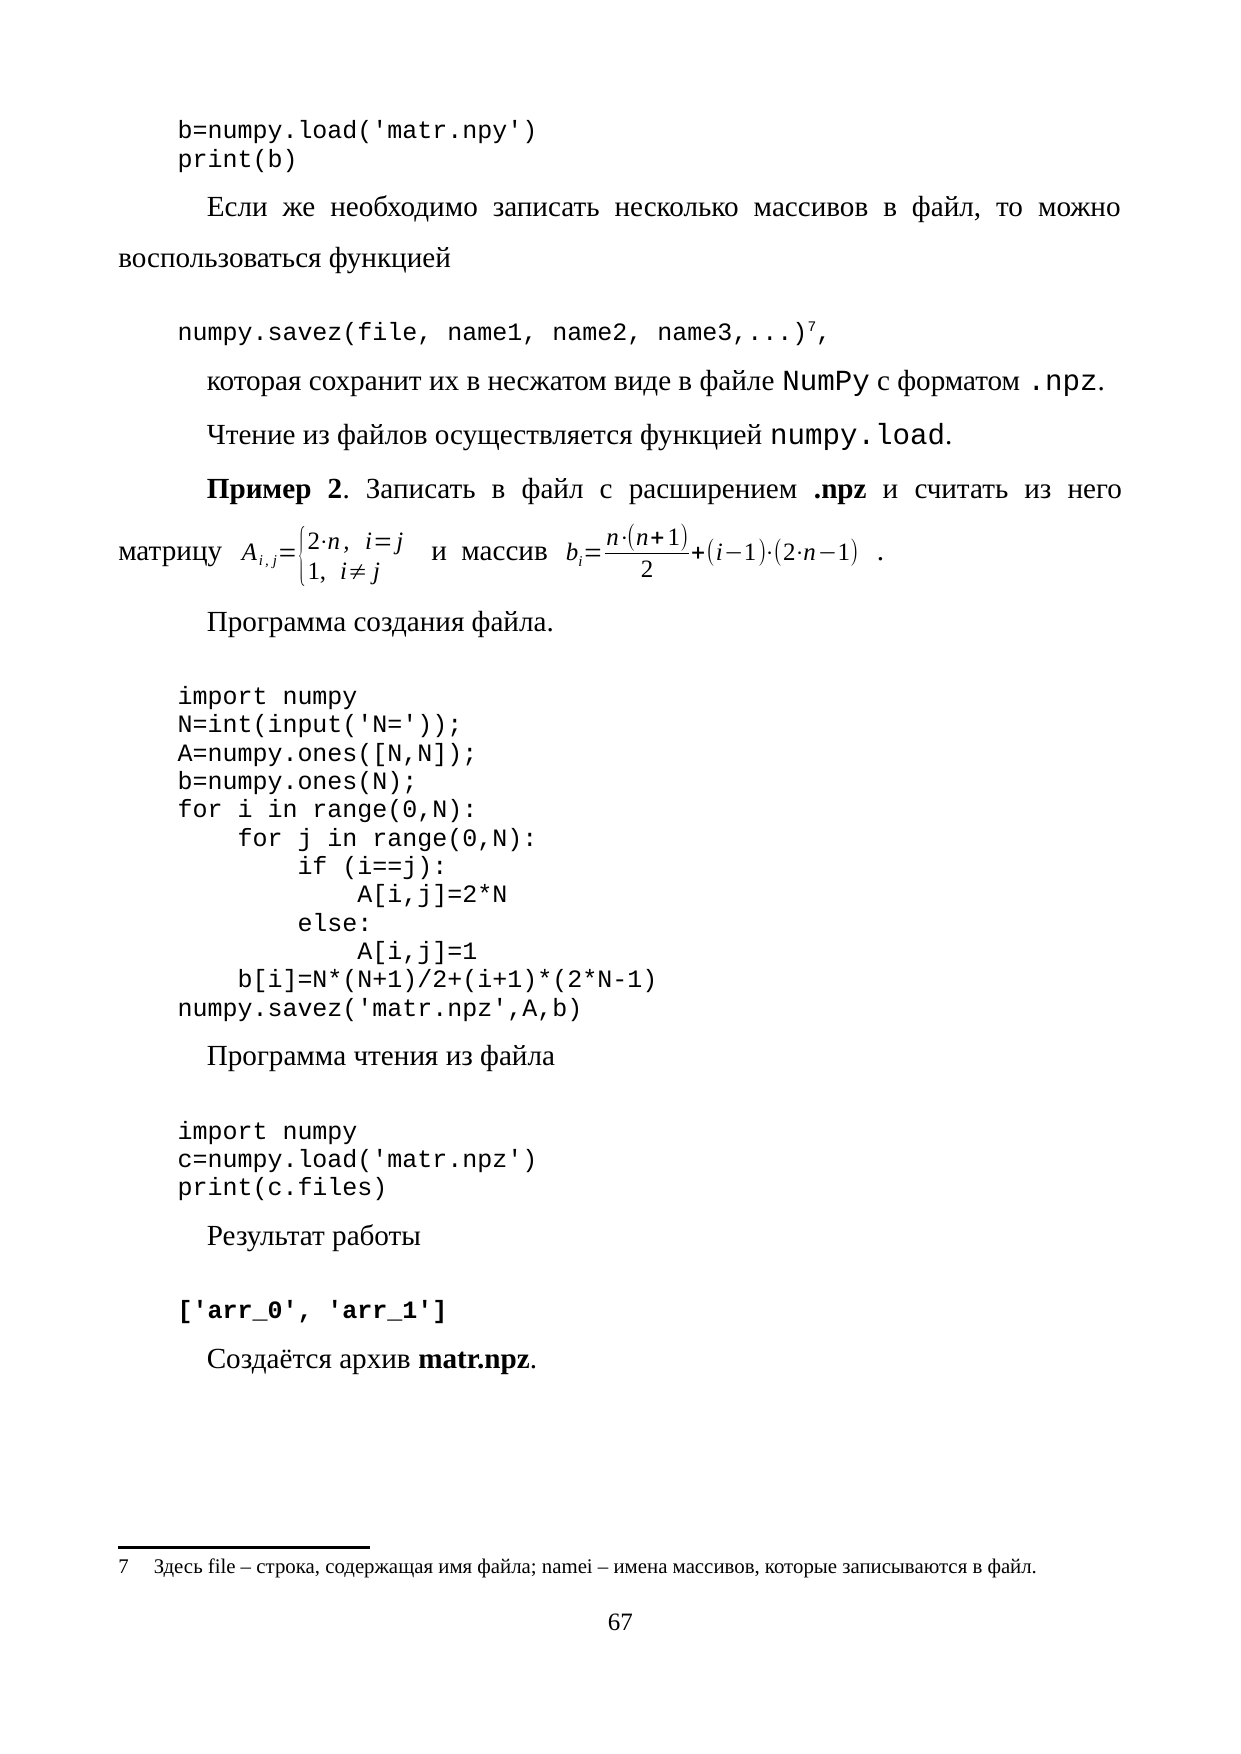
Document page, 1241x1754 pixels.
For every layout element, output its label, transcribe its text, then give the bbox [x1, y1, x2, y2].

text N=int(input('N=')); [177, 712, 1122, 740]
text Чтение из файлов осуществляется функцией numpy.load. [118, 417, 1122, 453]
text if (i==j): [177, 854, 1122, 882]
text ['arr_0', 'arr_1'] [177, 1298, 1122, 1326]
text Результат работы [118, 1218, 1122, 1252]
text numpy.savez(file, name1, name2, name3,...), [177, 320, 1122, 348]
text A[i,j]=1 [177, 939, 1122, 967]
text b[i]=N*(N+1)/2+(i+1)*(2*N-1) [177, 967, 1122, 995]
text c=numpy.load('matr.npz') [177, 1147, 1122, 1175]
text Если же необходимо записать несколько массивов в файл, то можно воспользоваться функцией [118, 189, 1122, 273]
text for j in range(0,N): [177, 825, 1122, 854]
text import numpy [177, 1118, 1122, 1147]
text b=numpy.load('matr.npy') [177, 118, 1122, 146]
text b=numpy.ones(N); [177, 769, 1122, 797]
text numpy.savez('matr.npz',A,b) [177, 995, 1122, 1024]
text print(c.files) [177, 1175, 1122, 1203]
text else: [177, 910, 1122, 939]
text Здесь file – строка, содержащая имя файла; namei – имена массивов, которые записываются в файл. [118, 1553, 1122, 1578]
text for i in range(0,N): [177, 797, 1122, 825]
text A[i,j]=2*N [177, 882, 1122, 910]
text Создаётся архив matr.npz. [118, 1341, 1122, 1375]
text Программа чтения из файла [118, 1038, 1122, 1072]
text import numpy [177, 684, 1122, 712]
text Программа создания файла. [118, 604, 1122, 637]
text A=numpy.ones([N,N]); [177, 740, 1122, 769]
text Пример 2. Записать в файл с расширением .npz и считать из него матрицу и массив. [118, 471, 1122, 587]
text print(b) [177, 146, 1122, 175]
text которая сохранит их в несжатом виде в файле NumPy с форматом .npz. [118, 363, 1122, 399]
